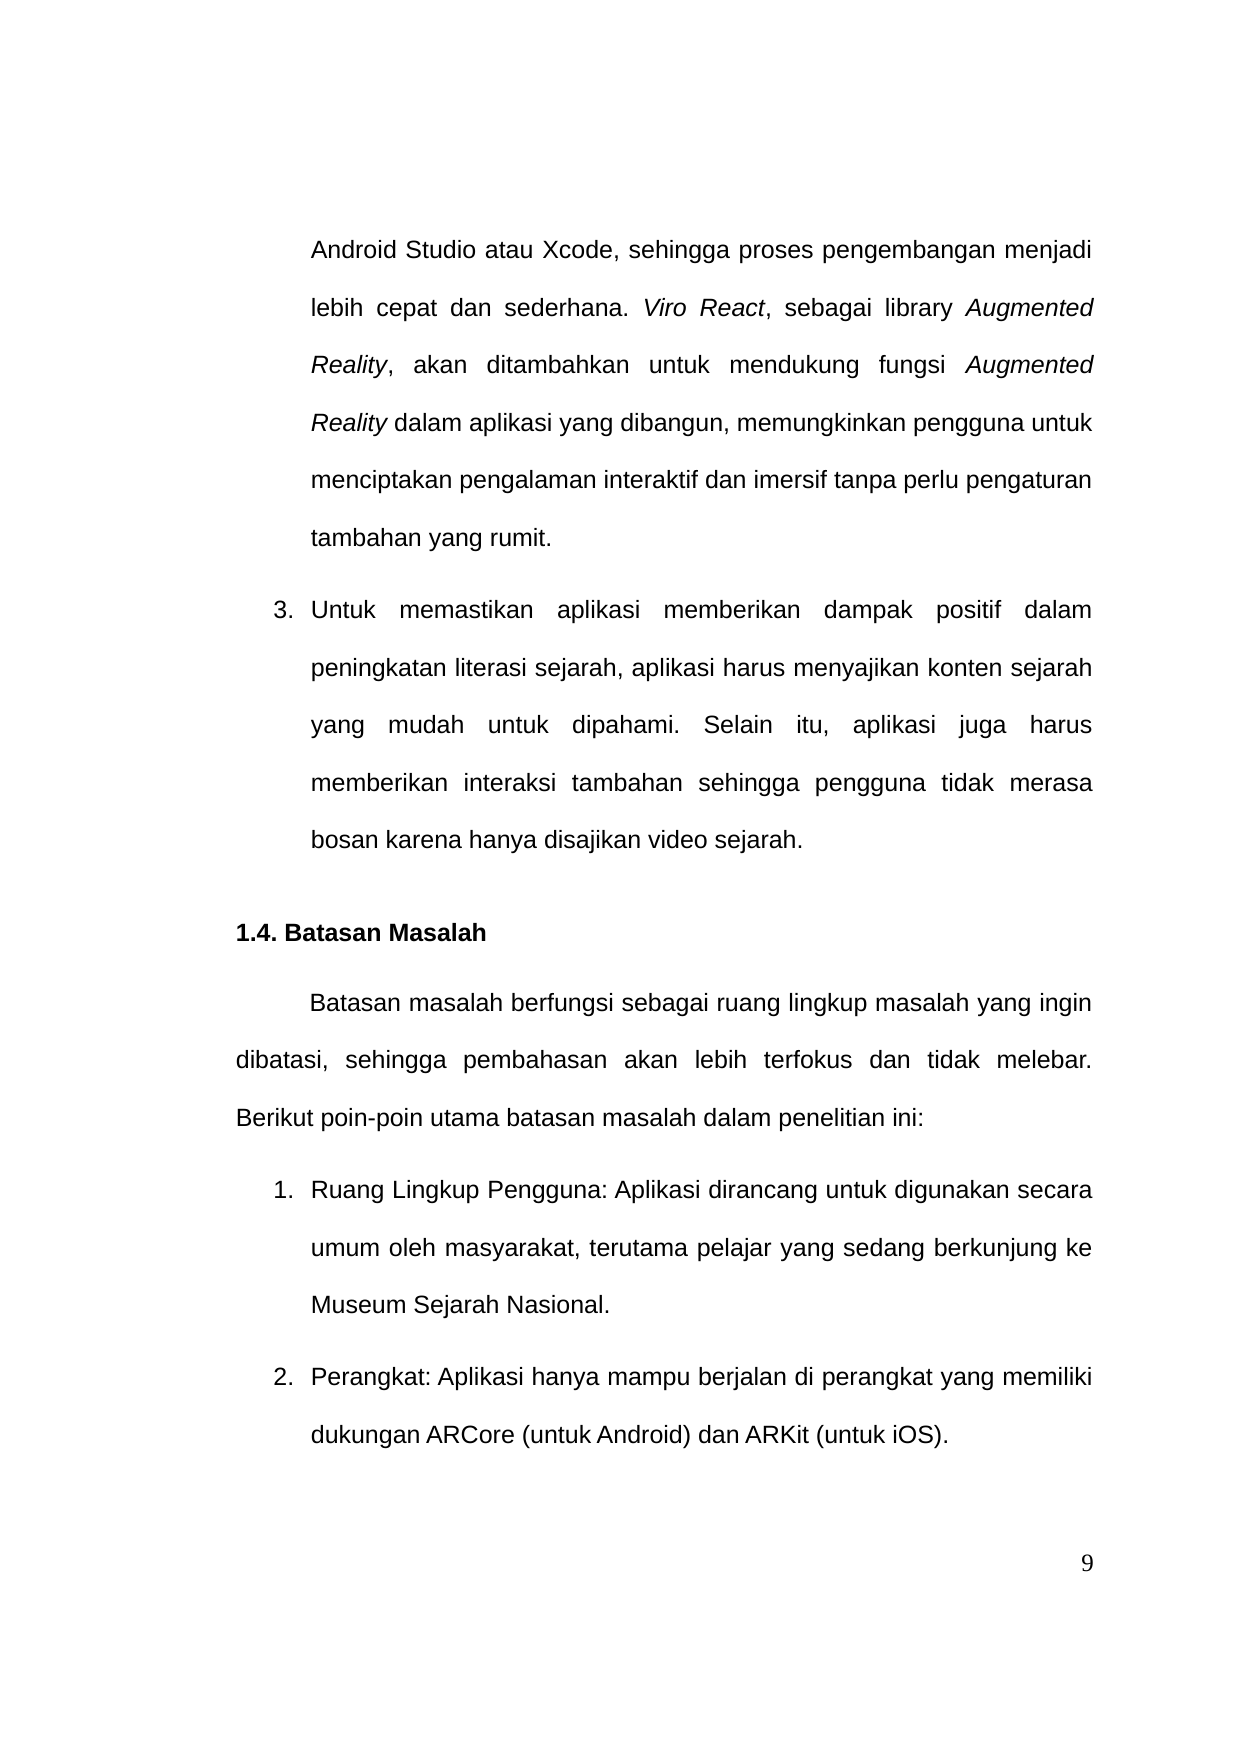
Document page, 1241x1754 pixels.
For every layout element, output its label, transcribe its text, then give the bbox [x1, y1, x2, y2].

subtitle 1.4. Batasan Masalah [236, 918, 1093, 947]
text Batasan masalah berfungsi sebagai ruang lingkup masalah yang ingin dibatasi, sehingga pembahasan akan lebih terfokus dan tidak melebar. Berikut poin-poin utama batasan masalah dalam penelitian ini: [236, 988, 1093, 1132]
list Untuk memastikan aplikasi memberikan dampak positif dalam peningkatan literasi sejarah, aplikasi harus menyajikan konten sejarah yang mudah untuk dipahami. Selain itu, aplikasi juga harus memberikan interaksi tambahan sehingga pengguna tidak merasa bosan karena hanya disajikan video sejarah. [273, 595, 1093, 854]
list Ruang Lingkup Pengguna: Aplikasi dirancang untuk digunakan secara umum oleh masyarakat, terutama pelajar yang sedang berkunjung ke Museum Sejarah Nasional. [273, 1175, 1093, 1319]
list Perangkat: Aplikasi hanya mampu berjalan di perangkat yang memiliki dukungan ARCore (untuk Android) dan ARKit (untuk iOS). [273, 1362, 1093, 1448]
list Android Studio atau Xcode, sehingga proses pengembangan menjadi lebih cepat dan sederhana. Viro React, sebagai library Augmented Reality, akan ditambahkan untuk mendukung fungsi Augmented Reality dalam aplikasi yang dibangun, memungkinkan pengguna untuk menciptakan pengalaman interaktif dan imersif tanpa perlu pengaturan tambahan yang rumit. [273, 236, 1093, 552]
